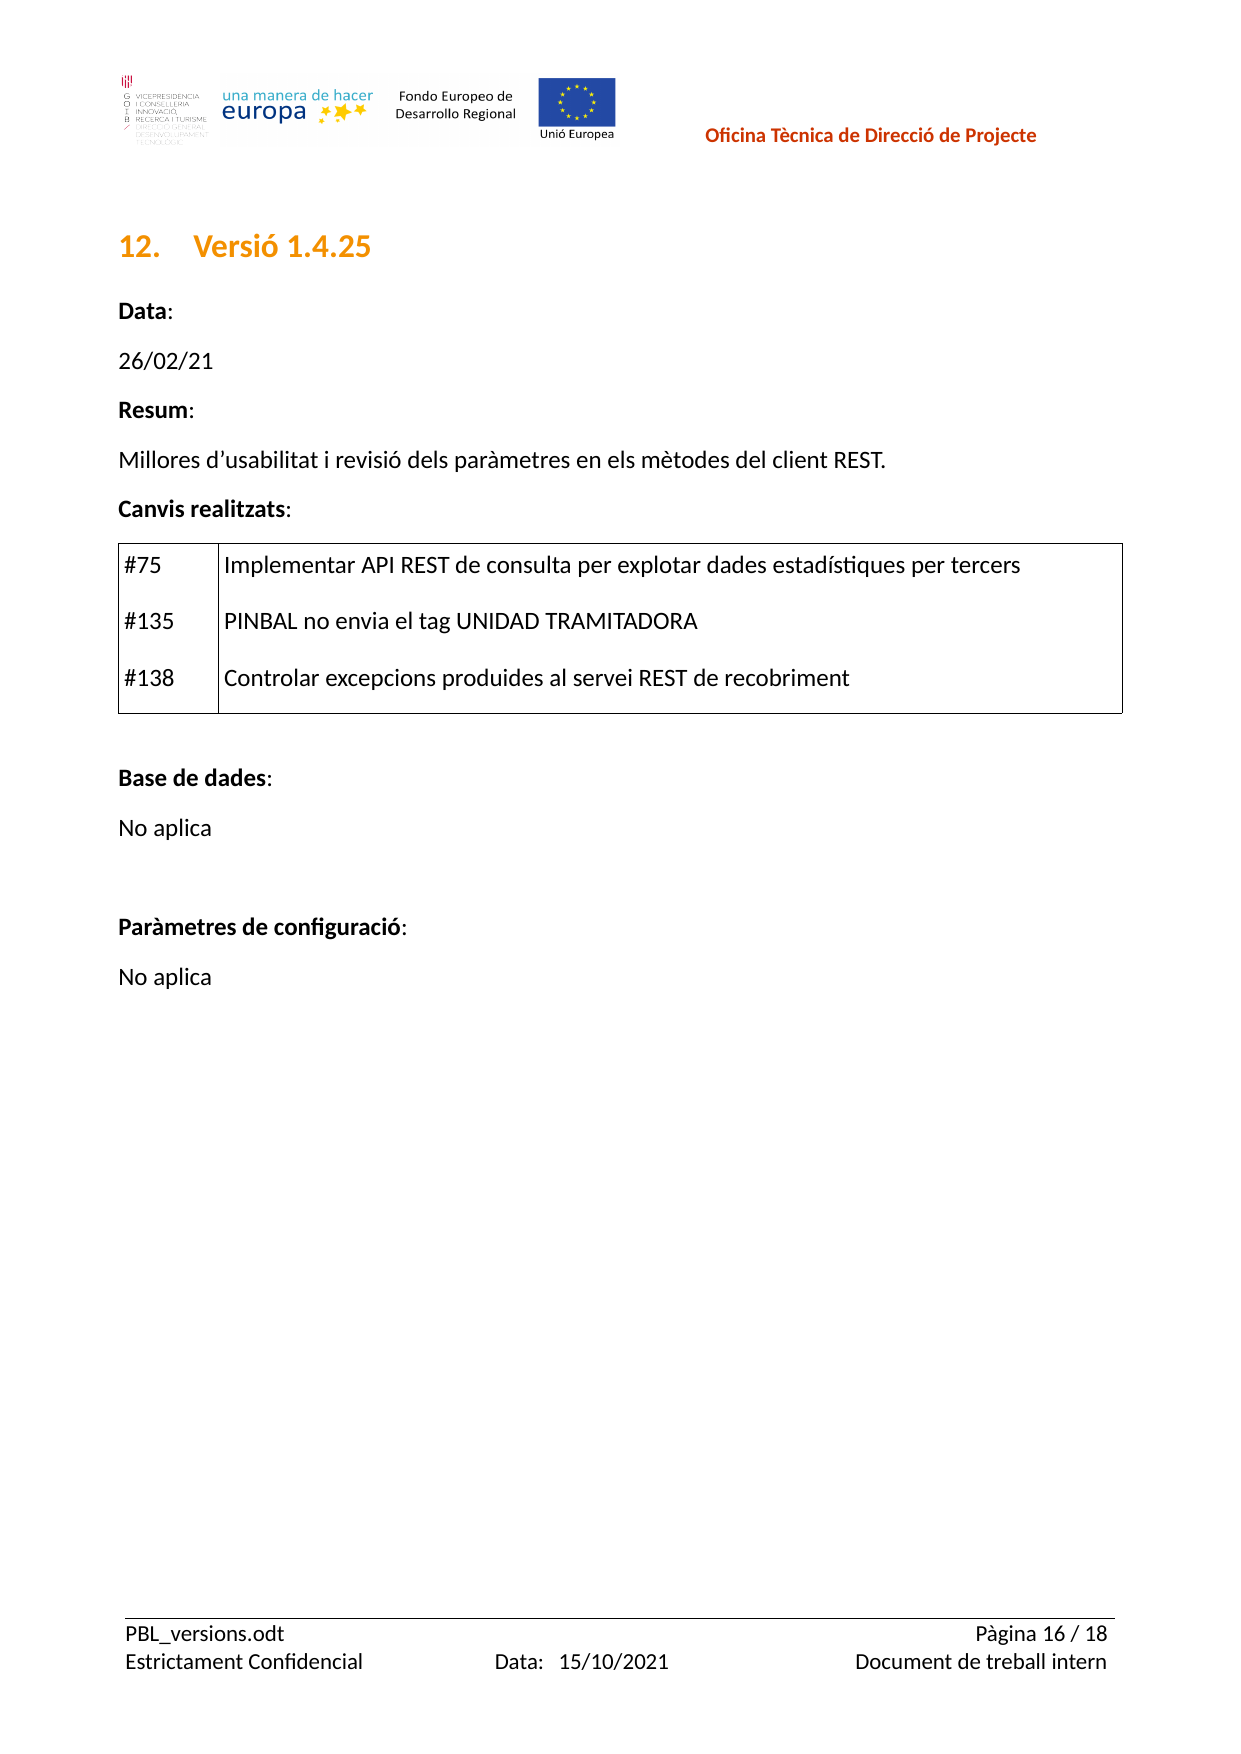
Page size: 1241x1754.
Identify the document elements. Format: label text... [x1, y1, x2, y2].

text Resum: [118, 394, 1122, 425]
text 26/02/21 [118, 345, 1122, 375]
text Millores d’usabilitat i revisió dels paràmetres en els mètodes del client REST. [118, 444, 1122, 474]
text Base de dades: [118, 763, 1122, 793]
table_cell Controlar excepcions produides al servei REST de recobriment [219, 656, 1122, 713]
table_cell #138 [119, 656, 218, 713]
text Canvis realitzats: [118, 493, 1122, 524]
table_header #75 [119, 544, 218, 600]
picture [219, 73, 621, 147]
text No aplica [118, 961, 1122, 991]
subtitle Versió 1.4.25 [118, 225, 1122, 266]
picture [118, 73, 213, 147]
table_cell PINBAL no envia el tag UNIDAD TRAMITADORA [219, 600, 1122, 656]
table_cell #135 [119, 600, 218, 656]
text Data: [118, 295, 1122, 326]
text Paràmetres de configuració: [118, 911, 1122, 942]
text No aplica [118, 812, 1122, 843]
table_header Implementar API REST de consulta per explotar dades estadístiques per tercers [219, 544, 1122, 600]
